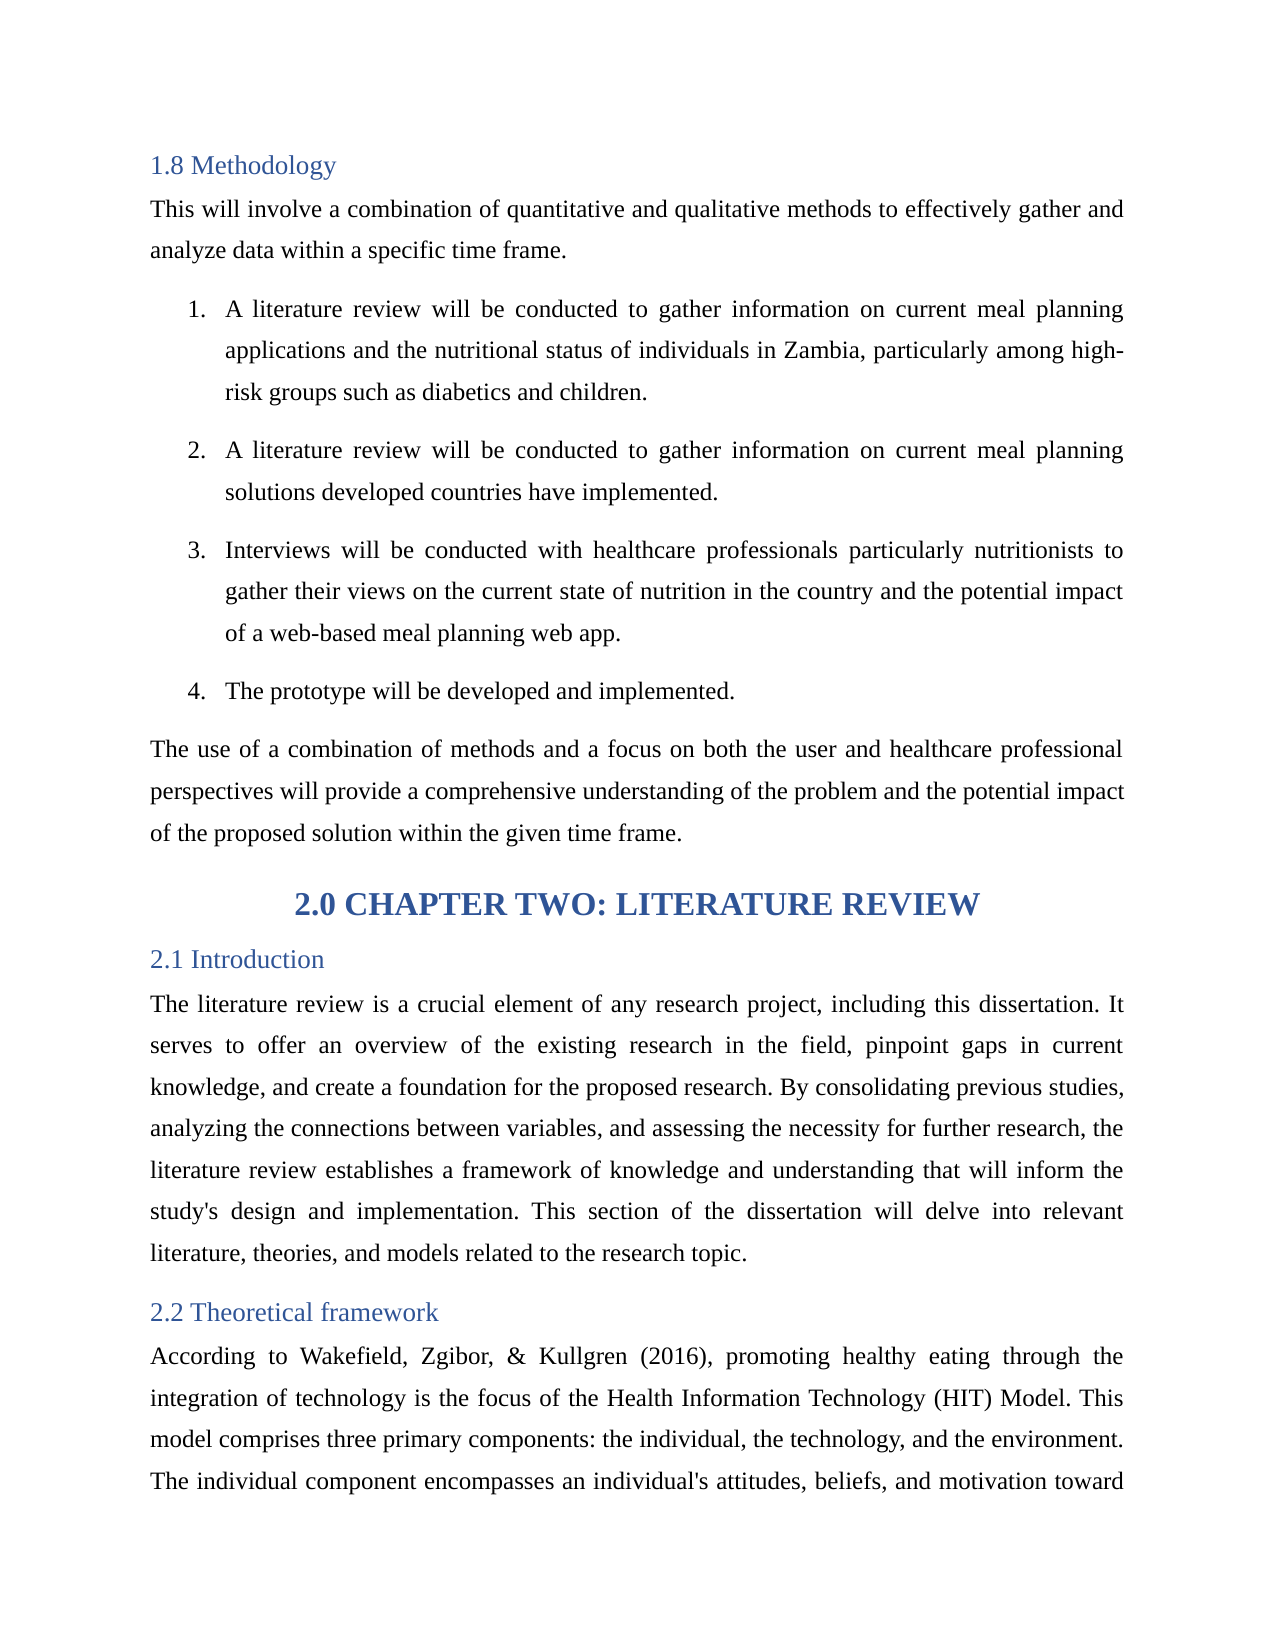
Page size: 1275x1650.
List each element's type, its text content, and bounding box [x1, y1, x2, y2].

list The prototype will be developed and implemented. [187, 677, 1125, 705]
subtitle 2.0 CHAPTER TWO: LITERATURE REVIEW [150, 885, 1125, 922]
text This will involve a combination of quantitative and qualitative methods to effectively gather and analyze data within a specific time frame. [150, 195, 1125, 264]
text According to Wakefield, Zgibor, & Kullgren (2016), promoting healthy eating through the integration of technology is the focus of the Health Information Technology (HIT) Model. This model comprises three primary components: the individual, the technology, and the environment. The individual component encompasses an individual's attitudes, beliefs, and motivation toward [150, 1342, 1125, 1495]
text The literature review is a crucial element of any research project, including this dissertation. It serves to offer an overview of the existing research in the field, pinpoint gaps in current knowledge, and create a foundation for the proposed research. By consolidating previous studies, analyzing the connections between variables, and assessing the necessity for further research, the literature review establishes a framework of knowledge and understanding that will inform the study's design and implementation. This section of the dissertation will delve into relevant literature, theories, and models related to the research topic. [150, 990, 1125, 1267]
list A literature review will be conducted to gather information on current meal planning solutions developed countries have implemented. [187, 436, 1125, 505]
list Interviews will be conducted with healthcare professionals particularly nutritionists to gather their views on the current state of nutrition in the country and the potential impact of a web-based meal planning web app. [187, 536, 1125, 647]
subtitle 2.1 Introduction [150, 945, 1125, 975]
text The use of a combination of methods and a focus on both the user and healthcare professional perspectives will provide a comprehensive understanding of the problem and the potential impact of the proposed solution within the given time frame. [150, 736, 1125, 846]
subtitle 2.2 Theoretical framework [150, 1297, 1125, 1327]
subtitle 1.8 Methodology [150, 150, 1125, 180]
list A literature review will be conducted to gather information on current meal planning applications and the nutritional status of individuals in Zambia, particularly among high-risk groups such as diabetics and children. [187, 295, 1125, 406]
